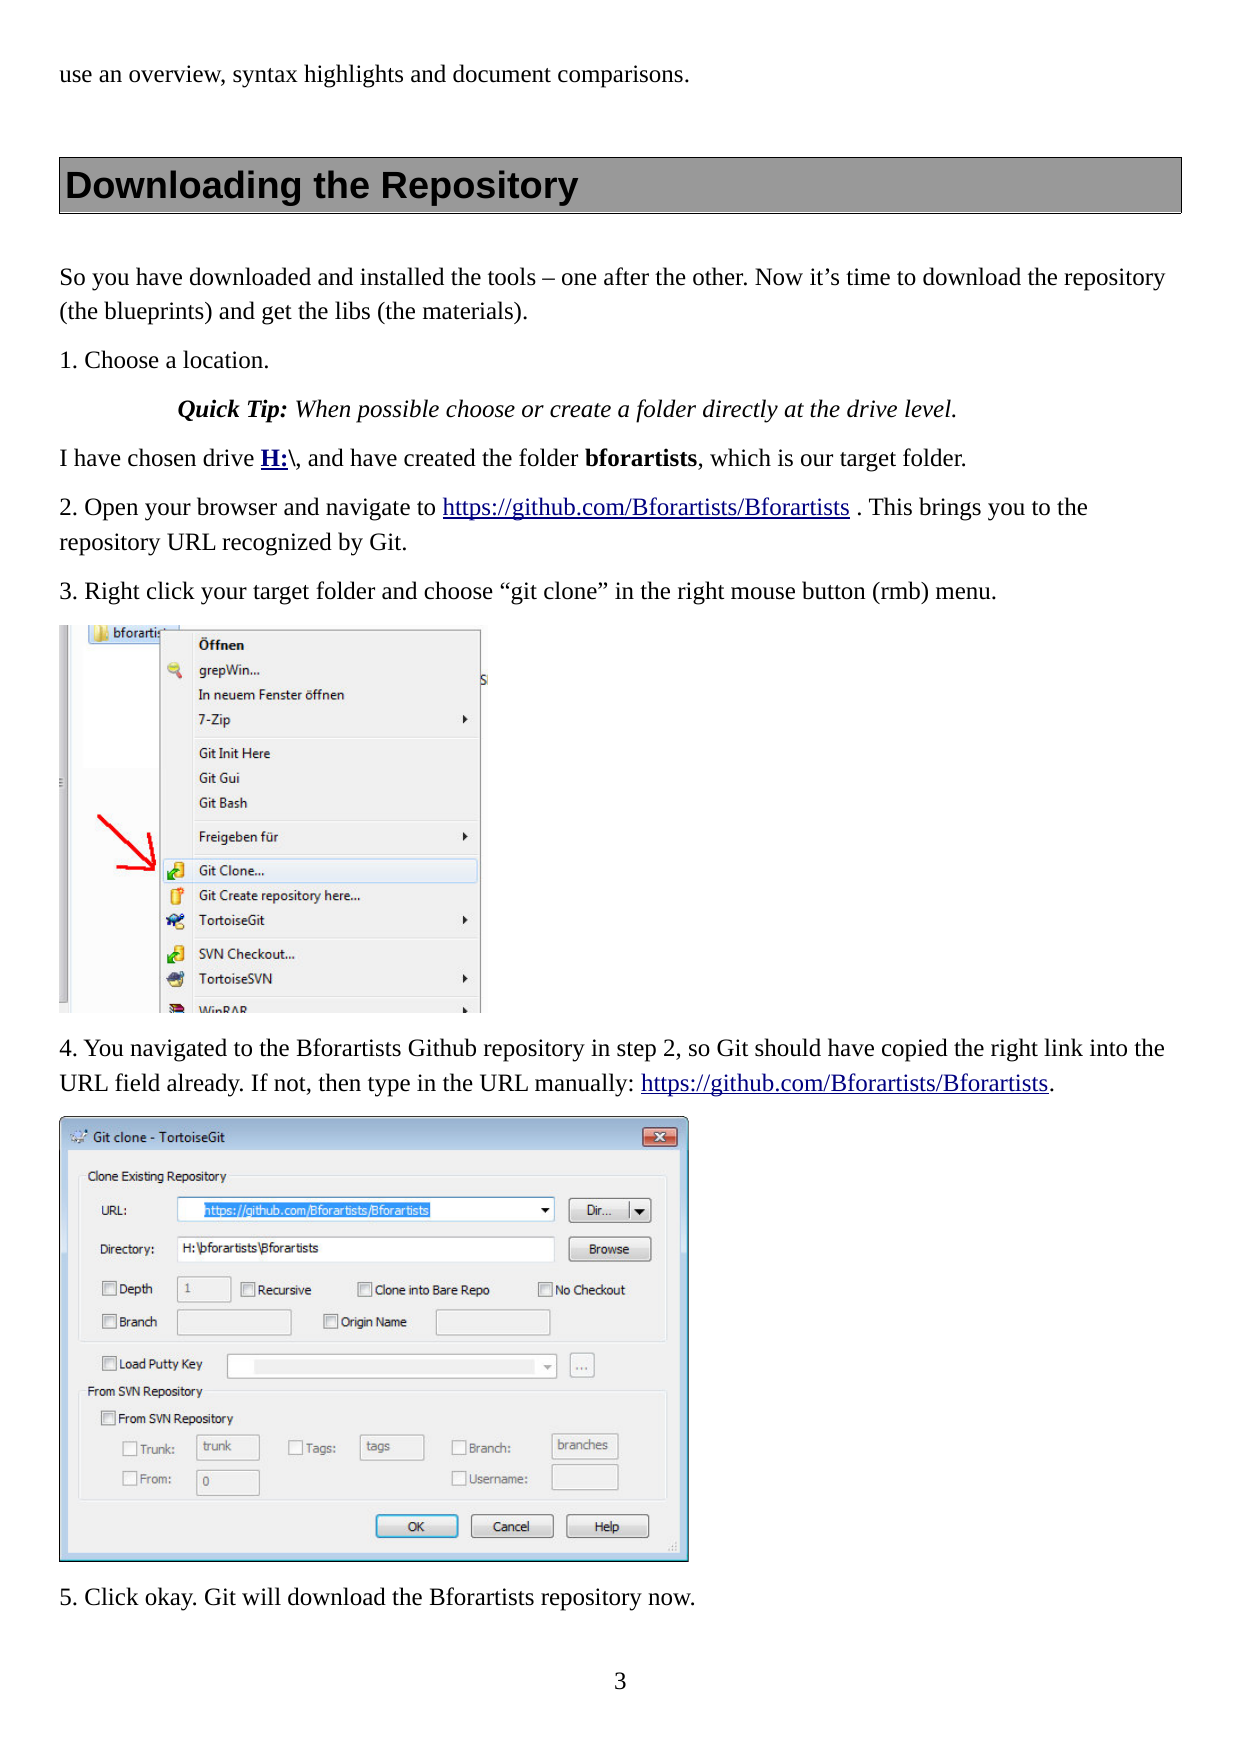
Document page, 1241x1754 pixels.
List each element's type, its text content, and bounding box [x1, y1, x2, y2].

text 1. Choose a location. [59, 345, 1181, 374]
text 3. Right click your target folder and choose “git clone” in the right mouse button (rmb) menu. [59, 576, 1181, 604]
text use an overview, syntax highlights and document comparisons. [59, 59, 1181, 88]
picture [59, 1116, 689, 1562]
text So you have downloaded and installed the tools – one after the other. Now it’s time to download the repository (the blueprints) and get the libs (the materials). [59, 262, 1181, 325]
text Quick Tip: When possible choose or create a folder directly at the drive level. [177, 394, 1181, 423]
picture [59, 625, 488, 1013]
text 5. Click okay. Git will download the Bforartists repository now. [59, 1582, 1181, 1611]
table_header Downloading the Repository [60, 158, 1181, 212]
text I have chosen drive H:\, and have created the folder bforartists, which is our target folder. [59, 443, 1181, 472]
text 4. You navigated to the Bforartists Github repository in step 2, so Git should have copied the right link into the URL field already. If not, then type in the URL manually: https://github.com/Bforartists/Bforartists. [59, 1033, 1181, 1097]
text 2. Open your browser and navigate to https://github.com/Bforartists/Bforartists . This brings you to the repository URL recognized by Git. [59, 492, 1181, 556]
